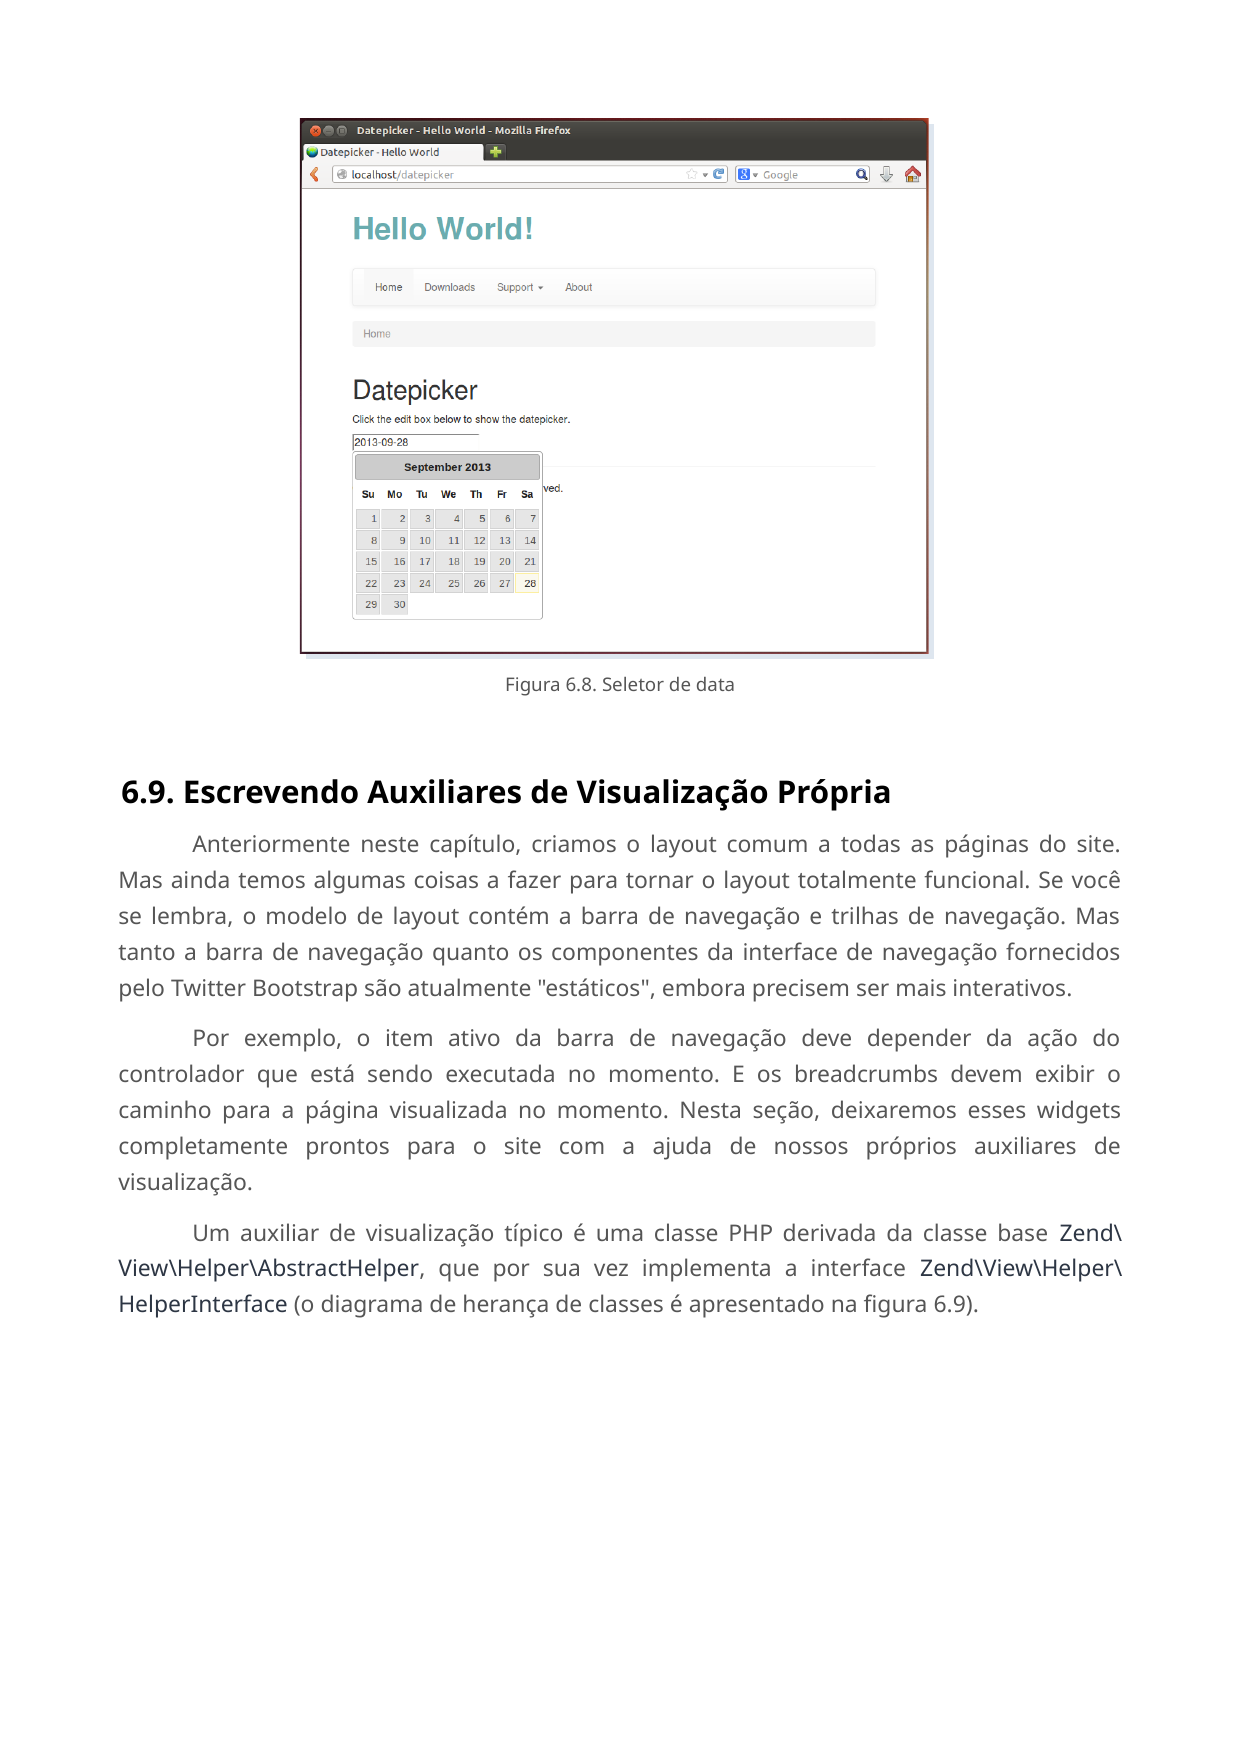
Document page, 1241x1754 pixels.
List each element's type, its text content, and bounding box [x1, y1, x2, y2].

text Por exemplo, o item ativo da barra de navegação deve depender da ação do controlador que está sendo executada no momento. E os breadcrumbs devem exibir o caminho para a página visualizada no momento. Nesta seção, deixaremos esses widgets completamente prontos para o site com a ajuda de nossos próprios auxiliares de visualização. [118, 1022, 1122, 1197]
text Anteriormente neste capítulo, criamos o layout comum a todas as páginas do site. Mas ainda temos algumas coisas a fazer para tornar o layout totalmente funcional. Se você se lembra, o modelo de layout contém a barra de navegação e trilhas de navegação. Mas tanto a barra de navegação quanto os componentes da interface de navegação fornecidos pelo Twitter Bootstrap são atualmente "estáticos", embora precisem ser mais interativos. [118, 828, 1122, 1003]
text Um auxiliar de visualização típico é uma classe PHP derivada da classe base Zend\View\Helper\AbstractHelper, que por sua vez implementa a interface Zend\View\Helper\HelperInterface (o diagrama de herança de classes é apresentado na figura 6.9). [118, 1216, 1122, 1319]
subtitle 6.9. Escrevendo Auxiliares de Visualização Própria [118, 767, 1122, 815]
text Figura 6.8. Seletor de data [118, 671, 1122, 697]
picture [299, 118, 929, 654]
